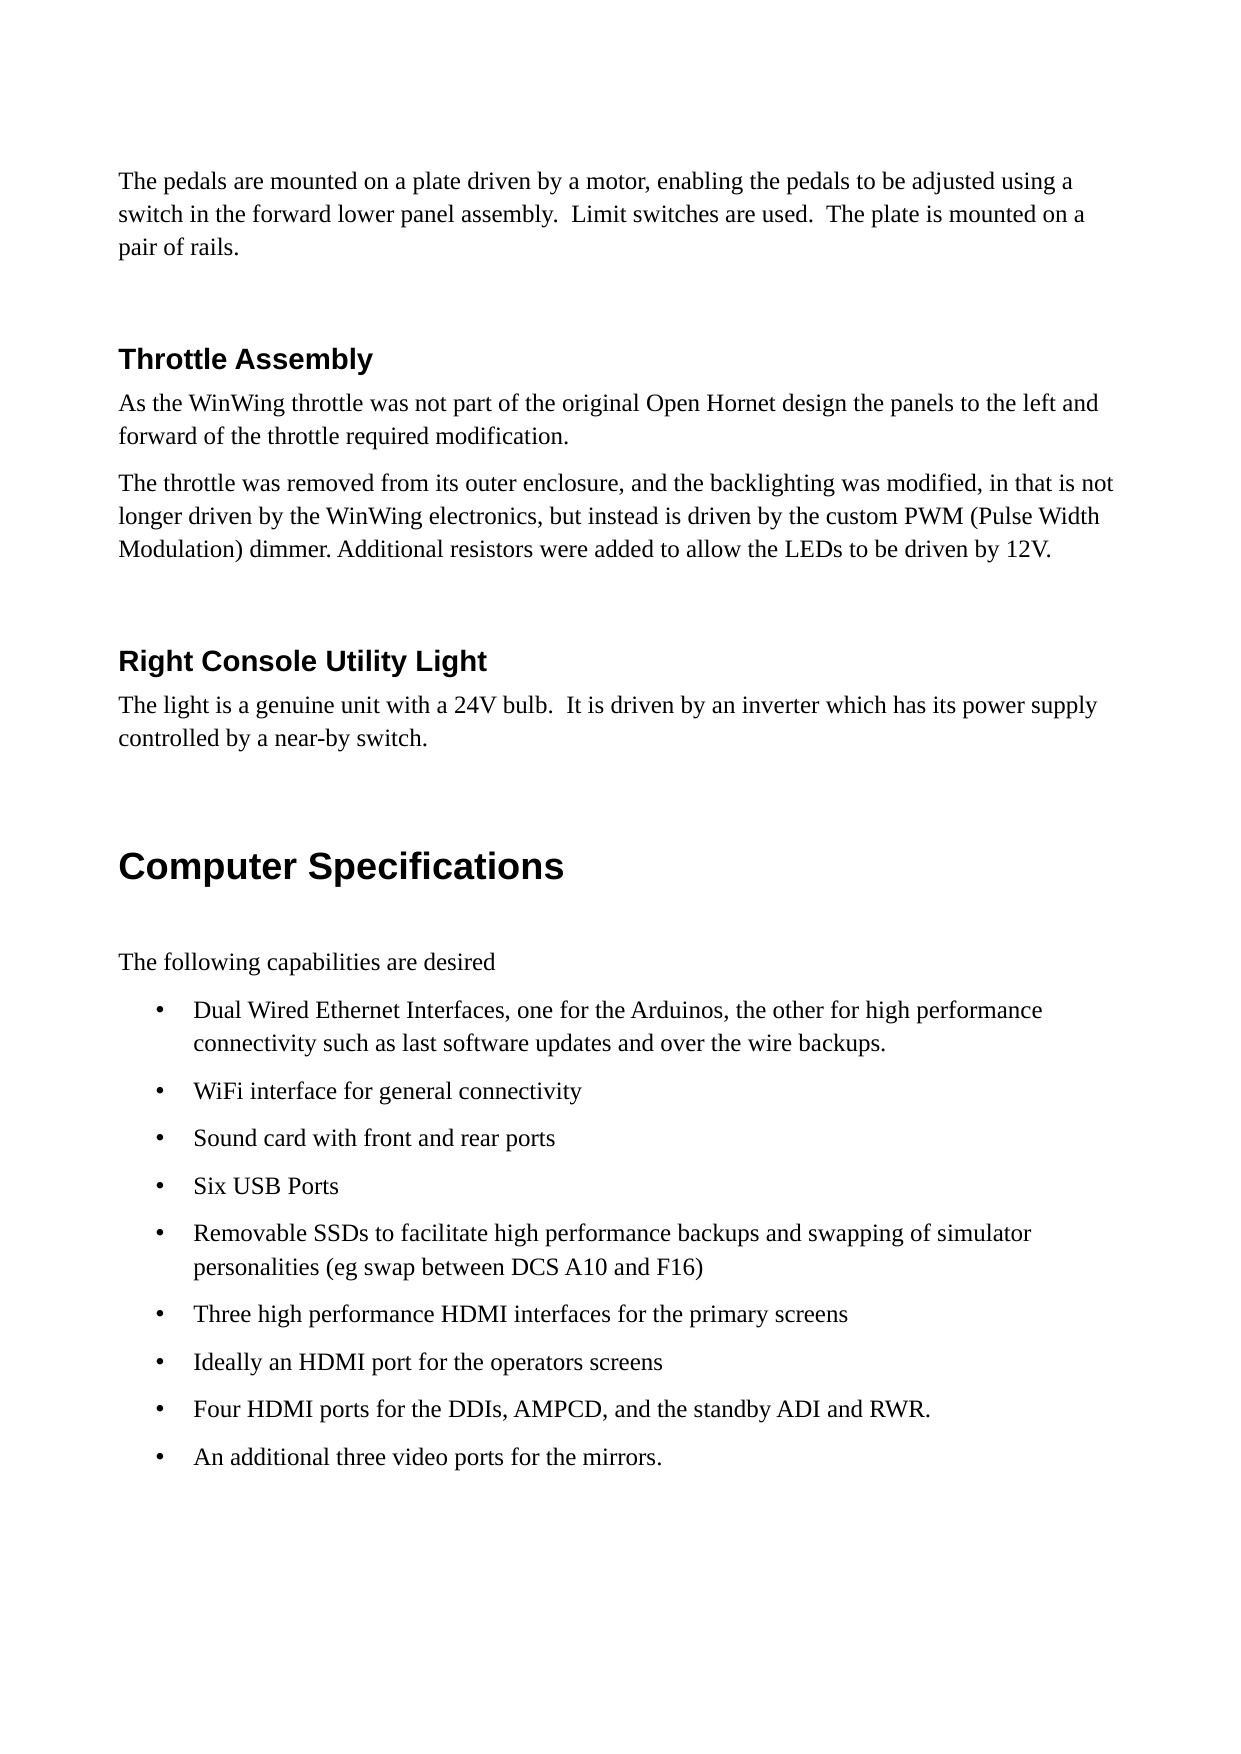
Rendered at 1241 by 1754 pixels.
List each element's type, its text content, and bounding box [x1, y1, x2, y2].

list Six USB Ports [156, 1171, 1122, 1200]
text The pedals are mounted on a plate driven by a motor, enabling the pedals to be adjusted using a switch in the forward lower panel assembly. Limit switches are used. The plate is mounted on a pair of rails. [118, 166, 1122, 261]
list Sound card with front and rear ports [156, 1123, 1122, 1152]
list WiFi interface for general connectivity [156, 1076, 1122, 1104]
list Ideally an HDMI port for the operators screens [156, 1347, 1122, 1376]
text The throttle was removed from its outer enclosure, and the backlighting was modified, in that is not longer driven by the WinWing electronics, but instead is driven by the custom PWM (Pulse Width Modulation) dimmer. Additional resistors were added to allow the LEDs to be driven by 12V. [118, 468, 1122, 563]
text As the WinWing throttle was not part of the original Open Hornet design the panels to the left and forward of the throttle required modification. [118, 388, 1122, 449]
list Four HDMI ports for the DDIs, AMPCD, and the standby ADI and RWR. [156, 1394, 1122, 1423]
subtitle Computer Specifications [118, 844, 1122, 887]
subtitle Right Console Utility Light [118, 644, 1122, 678]
subtitle Throttle Assembly [118, 342, 1122, 375]
text The light is a genuine unit with a 24V bulb. It is driven by an inverter which has its power supply controlled by a near-by switch. [118, 691, 1122, 752]
list Three high performance HDMI interfaces for the primary screens [156, 1299, 1122, 1328]
list Dual Wired Ethernet Interfaces, one for the Arduinos, the other for high performance connectivity such as last software updates and over the wire backups. [156, 995, 1122, 1057]
text The following capabilities are desired [118, 947, 1122, 976]
list Removable SSDs to facilitate high performance backups and swapping of simulator personalities (eg swap between DCS A10 and F16) [156, 1218, 1122, 1280]
list An additional three video ports for the mirrors. [156, 1442, 1122, 1471]
